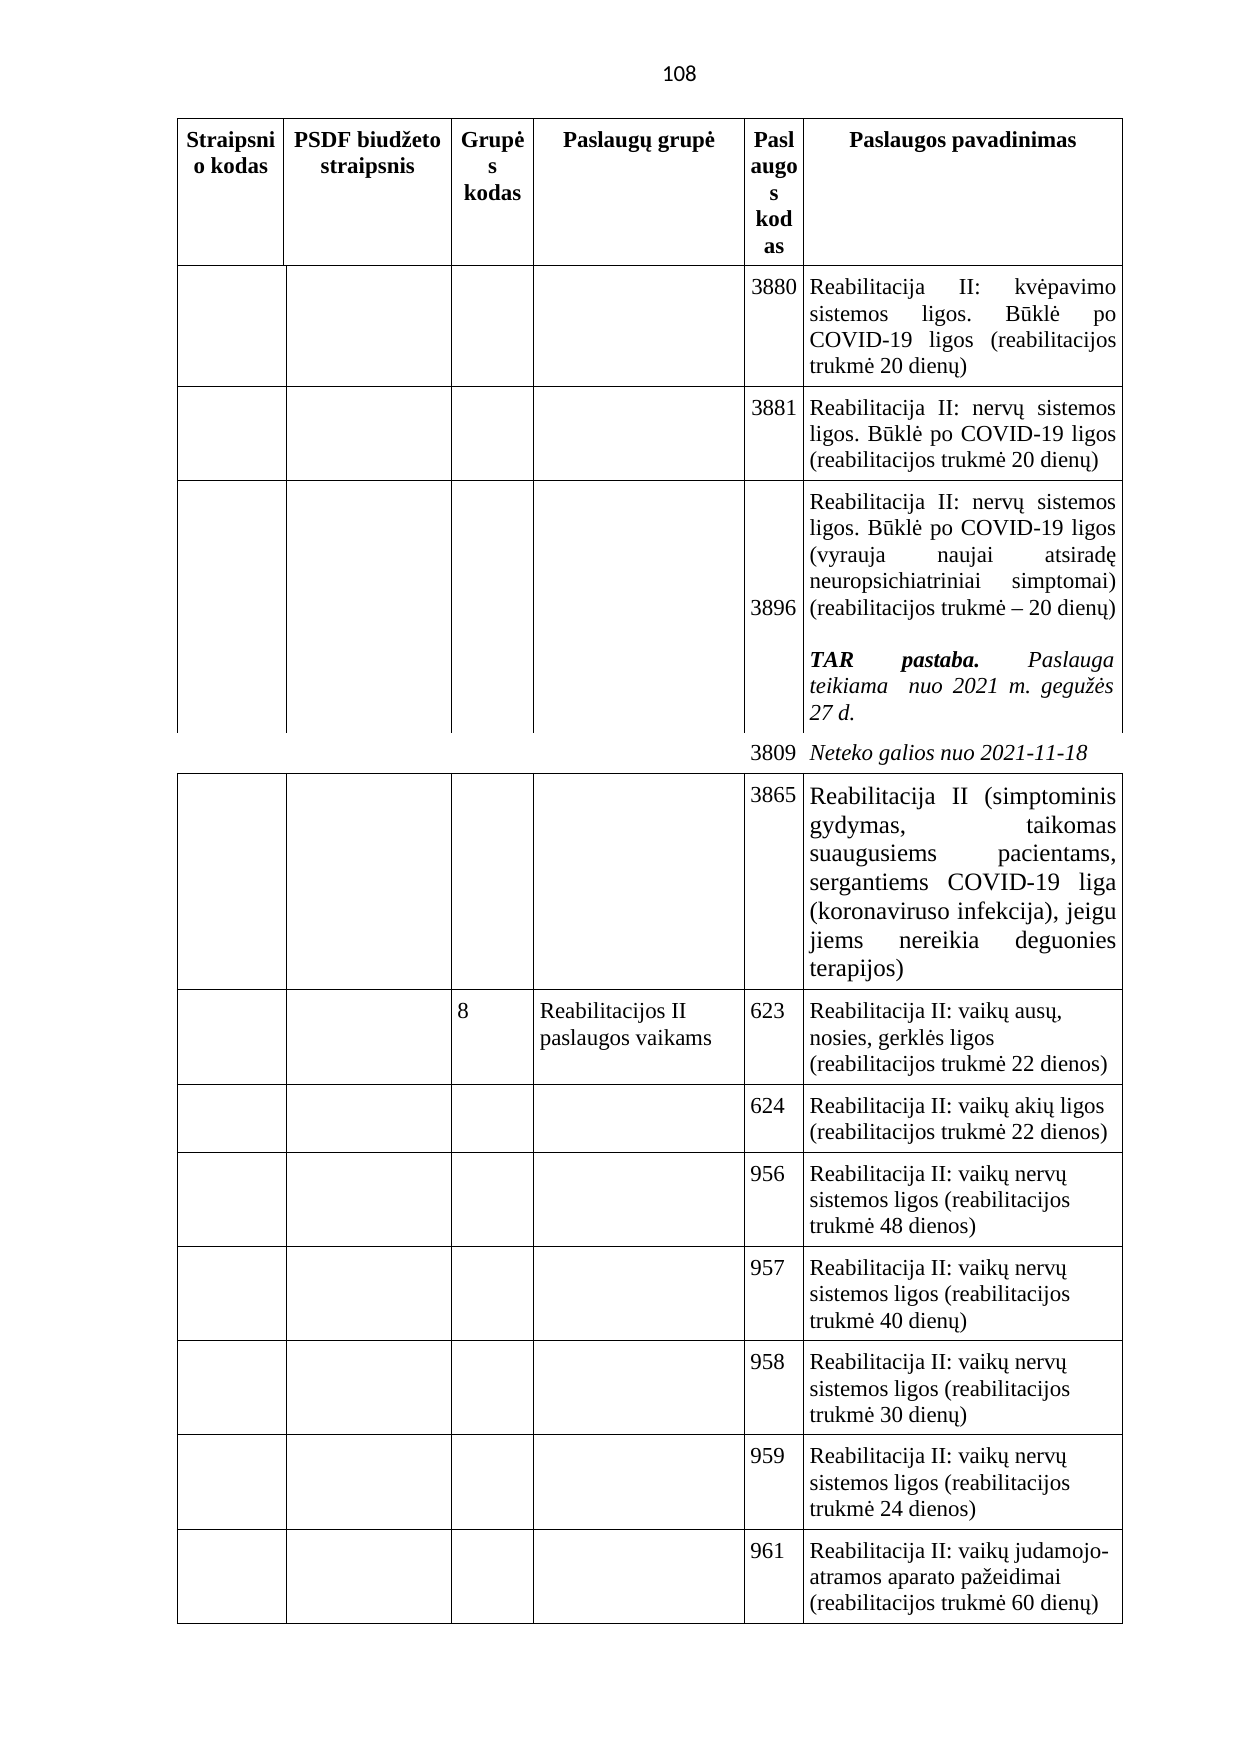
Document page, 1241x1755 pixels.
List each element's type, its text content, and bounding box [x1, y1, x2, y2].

table_cell [534, 266, 744, 386]
table_cell 8 [452, 990, 533, 1084]
table_cell [534, 774, 744, 989]
table_cell [534, 1085, 744, 1152]
table_cell [287, 733, 451, 773]
table_cell [452, 481, 533, 732]
table_cell [452, 1435, 533, 1529]
table_cell 957 [745, 1247, 803, 1340]
table_cell [178, 1247, 286, 1340]
table_cell [534, 1153, 744, 1246]
table_cell [287, 1247, 451, 1340]
table_cell [534, 1341, 744, 1434]
table_cell 3865 [745, 774, 803, 989]
table_cell 958 [745, 1341, 803, 1434]
table_cell [534, 387, 744, 480]
table_cell [452, 387, 533, 480]
table_cell [178, 774, 286, 989]
table_cell Neteko galios nuo 2021-11-18 [803, 733, 1122, 773]
table_cell [178, 990, 286, 1084]
table_cell [287, 1435, 451, 1529]
table_cell Reabilitacija II: vaikų nervų sistemos ligos (reabilitacijos trukmė 40 dienų) [804, 1247, 1122, 1340]
table_cell [287, 774, 451, 989]
table_cell [452, 266, 533, 386]
table_cell Reabilitacija II: vaikų nervų sistemos ligos (reabilitacijos trukmė 30 dienų) [804, 1341, 1122, 1434]
table_cell [451, 733, 533, 773]
table_cell [287, 1530, 451, 1623]
table_cell [452, 1530, 533, 1623]
table_cell [178, 1153, 286, 1246]
table_cell [534, 1530, 744, 1623]
table_cell Reabilitacija II: nervų sistemos ligos. Būklė po COVID-19 ligos (vyrauja naujai atsiradę neuropsichiatriniai simptomai) (reabilitacijos trukmė – 20 dienų) TAR pastaba. Paslauga teikiama nuo 2021 m. gegužės 27 d. [804, 481, 1122, 732]
table_cell [534, 481, 744, 732]
table_cell [178, 481, 286, 732]
table_cell 961 [745, 1530, 803, 1623]
table_cell 3880 [745, 266, 803, 386]
table_cell [178, 387, 286, 480]
table_cell Reabilitacija II: kvėpavimo sistemos ligos. Būklė po COVID-19 ligos (reabilitacijos trukmė 20 dienų) [804, 266, 1122, 386]
table_cell Reabilitacija II: vaikų akių ligos (reabilitacijos trukmė 22 dienos) [804, 1085, 1122, 1152]
table_header Paslaugų grupė [534, 119, 744, 265]
table_cell [287, 1341, 451, 1434]
table_cell [534, 1435, 744, 1529]
table_cell [287, 266, 451, 386]
table_cell [177, 733, 287, 773]
table_cell [534, 733, 744, 773]
table_cell [287, 990, 451, 1084]
table_cell Reabilitacija II (simptominis gydymas, taikomas suaugusiems pacientams, sergantiems COVID-19 liga (koronaviruso infekcija), jeigu jiems nereikia deguonies terapijos) [804, 774, 1122, 989]
table_header Paslaugos pavadinimas [804, 119, 1122, 265]
table_cell Reabilitacija II: vaikų nervų sistemos ligos (reabilitacijos trukmė 24 dienos) [804, 1435, 1122, 1529]
table_cell [452, 1085, 533, 1152]
table_cell [452, 1153, 533, 1246]
table_cell Reabilitacija II: vaikų nervų sistemos ligos (reabilitacijos trukmė 48 dienos) [804, 1153, 1122, 1246]
table_cell Reabilitacija II: vaikų ausų, nosies, gerklės ligos (reabilitacijos trukmė 22 dienos) [804, 990, 1122, 1084]
table_cell [287, 1085, 451, 1152]
table_header Grupės kodas [452, 119, 533, 265]
table_cell 3881 [745, 387, 803, 480]
table_cell [534, 1247, 744, 1340]
table_cell [452, 1247, 533, 1340]
table_cell [287, 1153, 451, 1246]
table_header PSDF biudžeto straipsnis [284, 119, 451, 265]
table_header Paslaugos kodas [745, 119, 803, 265]
table_cell [452, 774, 533, 989]
table_cell [178, 1530, 286, 1623]
table_cell 3809 [744, 733, 803, 773]
table_cell Reabilitacija II: vaikų judamojo-atramos aparato pažeidimai (reabilitacijos trukmė 60 dienų) [804, 1530, 1122, 1623]
table_cell [178, 1341, 286, 1434]
table_cell 623 [745, 990, 803, 1084]
table_cell 959 [745, 1435, 803, 1529]
table_cell 3896 [745, 481, 803, 732]
table_cell 624 [745, 1085, 803, 1152]
table_cell [287, 387, 451, 480]
table_header Straipsnio kodas [178, 119, 283, 265]
table_cell 956 [745, 1153, 803, 1246]
table_cell Reabilitacijos II paslaugos vaikams [534, 990, 744, 1084]
table_cell [178, 1085, 286, 1152]
table_cell [452, 1341, 533, 1434]
table_cell Reabilitacija II: nervų sistemos ligos. Būklė po COVID-19 ligos (reabilitacijos trukmė 20 dienų) [804, 387, 1122, 480]
table_cell [178, 266, 286, 386]
table_cell [178, 1435, 286, 1529]
table_cell [287, 481, 451, 732]
